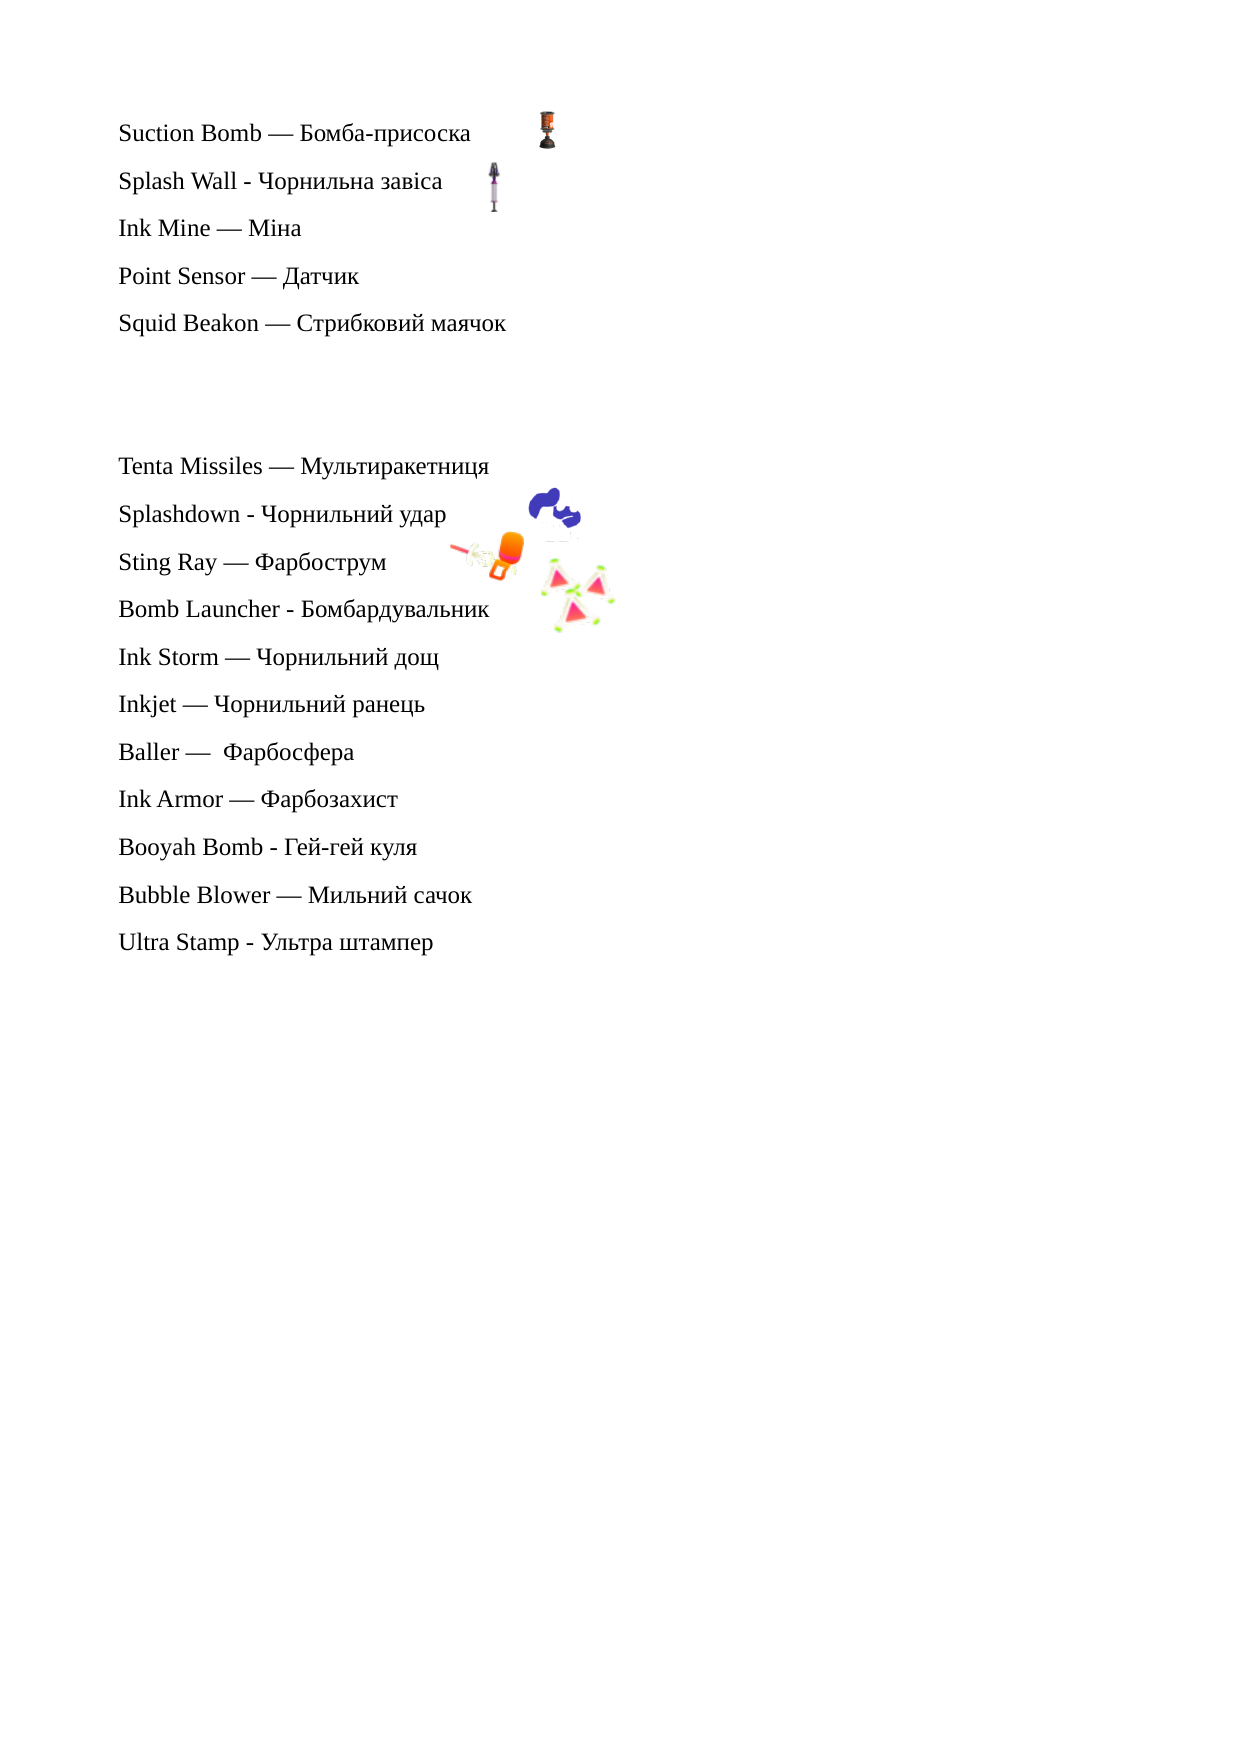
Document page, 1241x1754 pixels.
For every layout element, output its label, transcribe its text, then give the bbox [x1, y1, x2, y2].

text [616, 594, 1122, 623]
text [597, 499, 1122, 528]
text Bomb Launcher - Бомбардувальник [118, 594, 541, 623]
text Sting Ray — Фарбострум [118, 547, 449, 575]
picture [541, 558, 616, 634]
text Splashdown - Чорнильний удар [118, 499, 523, 528]
text Ink Mine — Міна [118, 213, 1122, 242]
text [571, 118, 1122, 147]
text Booyah Bomb - Гей-гей куля [118, 832, 1122, 861]
text Ultra Stamp - Ультра штампер [118, 927, 1122, 956]
text Splash Wall - Чорнильна завіса [118, 166, 469, 194]
text Inkjet — Чорнильний ранець [118, 689, 1122, 718]
text Squid Beakon — Стрибковий маячок [118, 308, 1122, 337]
text Tenta Missiles — Мультиракетниця [118, 451, 1122, 480]
picture [523, 107, 571, 154]
text Point Sensor — Датчик [118, 261, 1122, 290]
text [524, 547, 1122, 575]
text Ink Storm — Чорнильний дощ [118, 642, 1122, 671]
text Ink Armor — Фарбозахист [118, 784, 1122, 813]
text Baller — Фарбосфера [118, 737, 1122, 766]
text Bubble Blower — Мильний сачок [118, 880, 1122, 908]
text Suction Bomb — Бомба-присоска [118, 118, 523, 147]
text [519, 166, 1122, 194]
picture [449, 478, 597, 594]
picture [469, 162, 519, 212]
